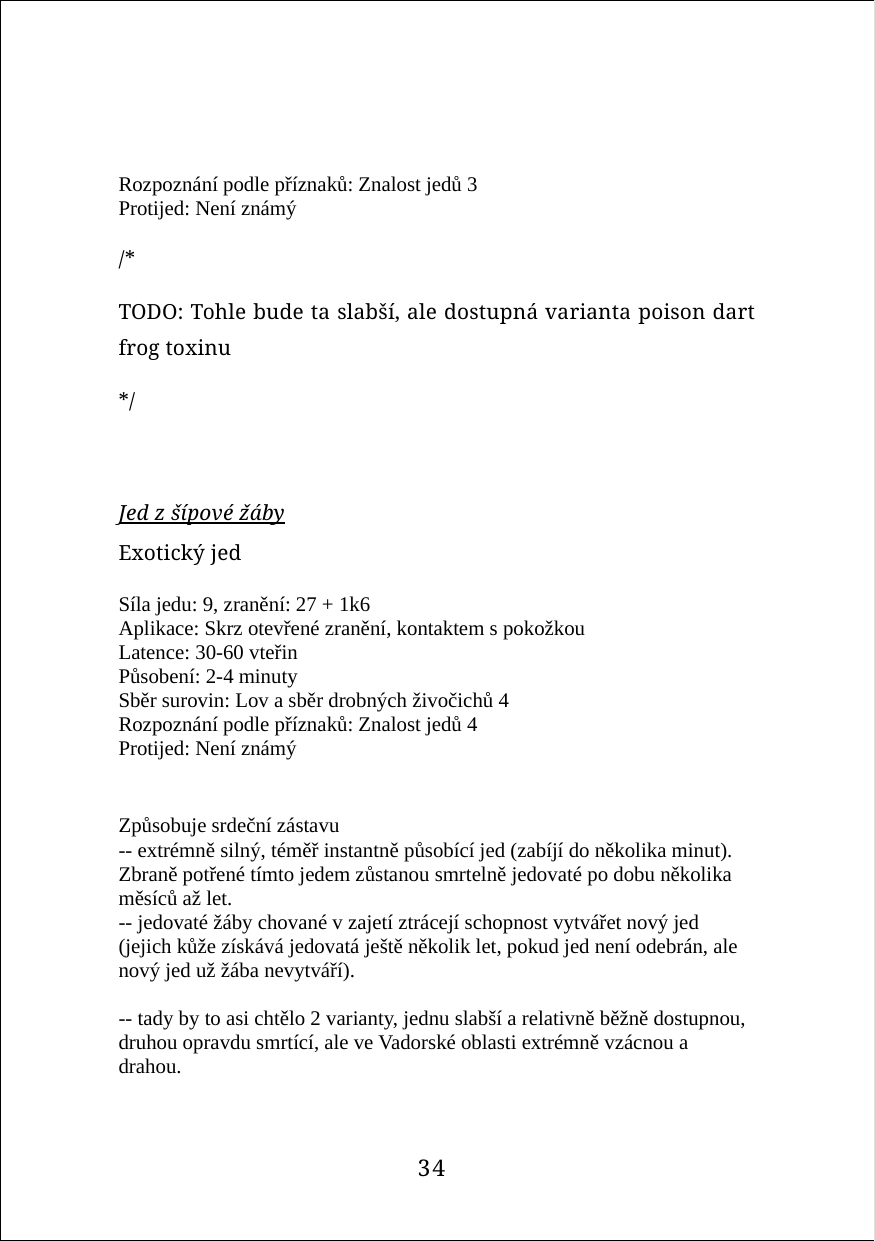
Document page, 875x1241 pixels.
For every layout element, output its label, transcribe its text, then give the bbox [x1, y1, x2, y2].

text */ [118, 386, 756, 414]
text -- jedovaté žáby chované v zajetí ztrácejí schopnost vytvářet nový jed (jejich kůže získává jedovatá ještě několik let, pokud jed není odebrán, ale nový jed už žába nevytváří). [118, 910, 756, 982]
text Protijed: Není známý [118, 736, 756, 760]
text Způsobuje srdeční zástavu [118, 813, 756, 837]
text /* [118, 244, 756, 272]
text -- tady by to asi chtělo 2 varianty, jednu slabší a relativně běžně dostupnou, druhou opravdu smrtící, ale ve Vadorské oblasti extrémně vzácnou a drahou. [118, 1006, 756, 1078]
text -- extrémně silný, téměř instantně působící jed (zabíjí do několika minut). Zbraně potřené tímto jedem zůstanou smrtelně jedovaté po dobu několika měsíců až let. [118, 837, 756, 910]
text Sběr surovin: Lov a sběr drobných živočichů 4 [118, 688, 756, 712]
text Síla jedu: 9, zranění: 27 + 1k6 [118, 592, 756, 616]
text TODO: Tohle bude ta slabší, ale dostupná varianta poison dart frog toxinu [118, 297, 756, 361]
text Exotický jed [118, 538, 756, 567]
text Rozpoznání podle příznaků: Znalost jedů 4 [118, 712, 756, 736]
text Protijed: Není známý [118, 196, 756, 220]
text Latence: 30-60 vteřin [118, 640, 756, 664]
text Rozpoznání podle příznaků: Znalost jedů 3 [118, 172, 756, 196]
text Působení: 2-4 minuty [118, 664, 756, 688]
subtitle Jed z šípové žáby [118, 498, 756, 527]
text Aplikace: Skrz otevřené zranění, kontaktem s pokožkou [118, 616, 756, 640]
